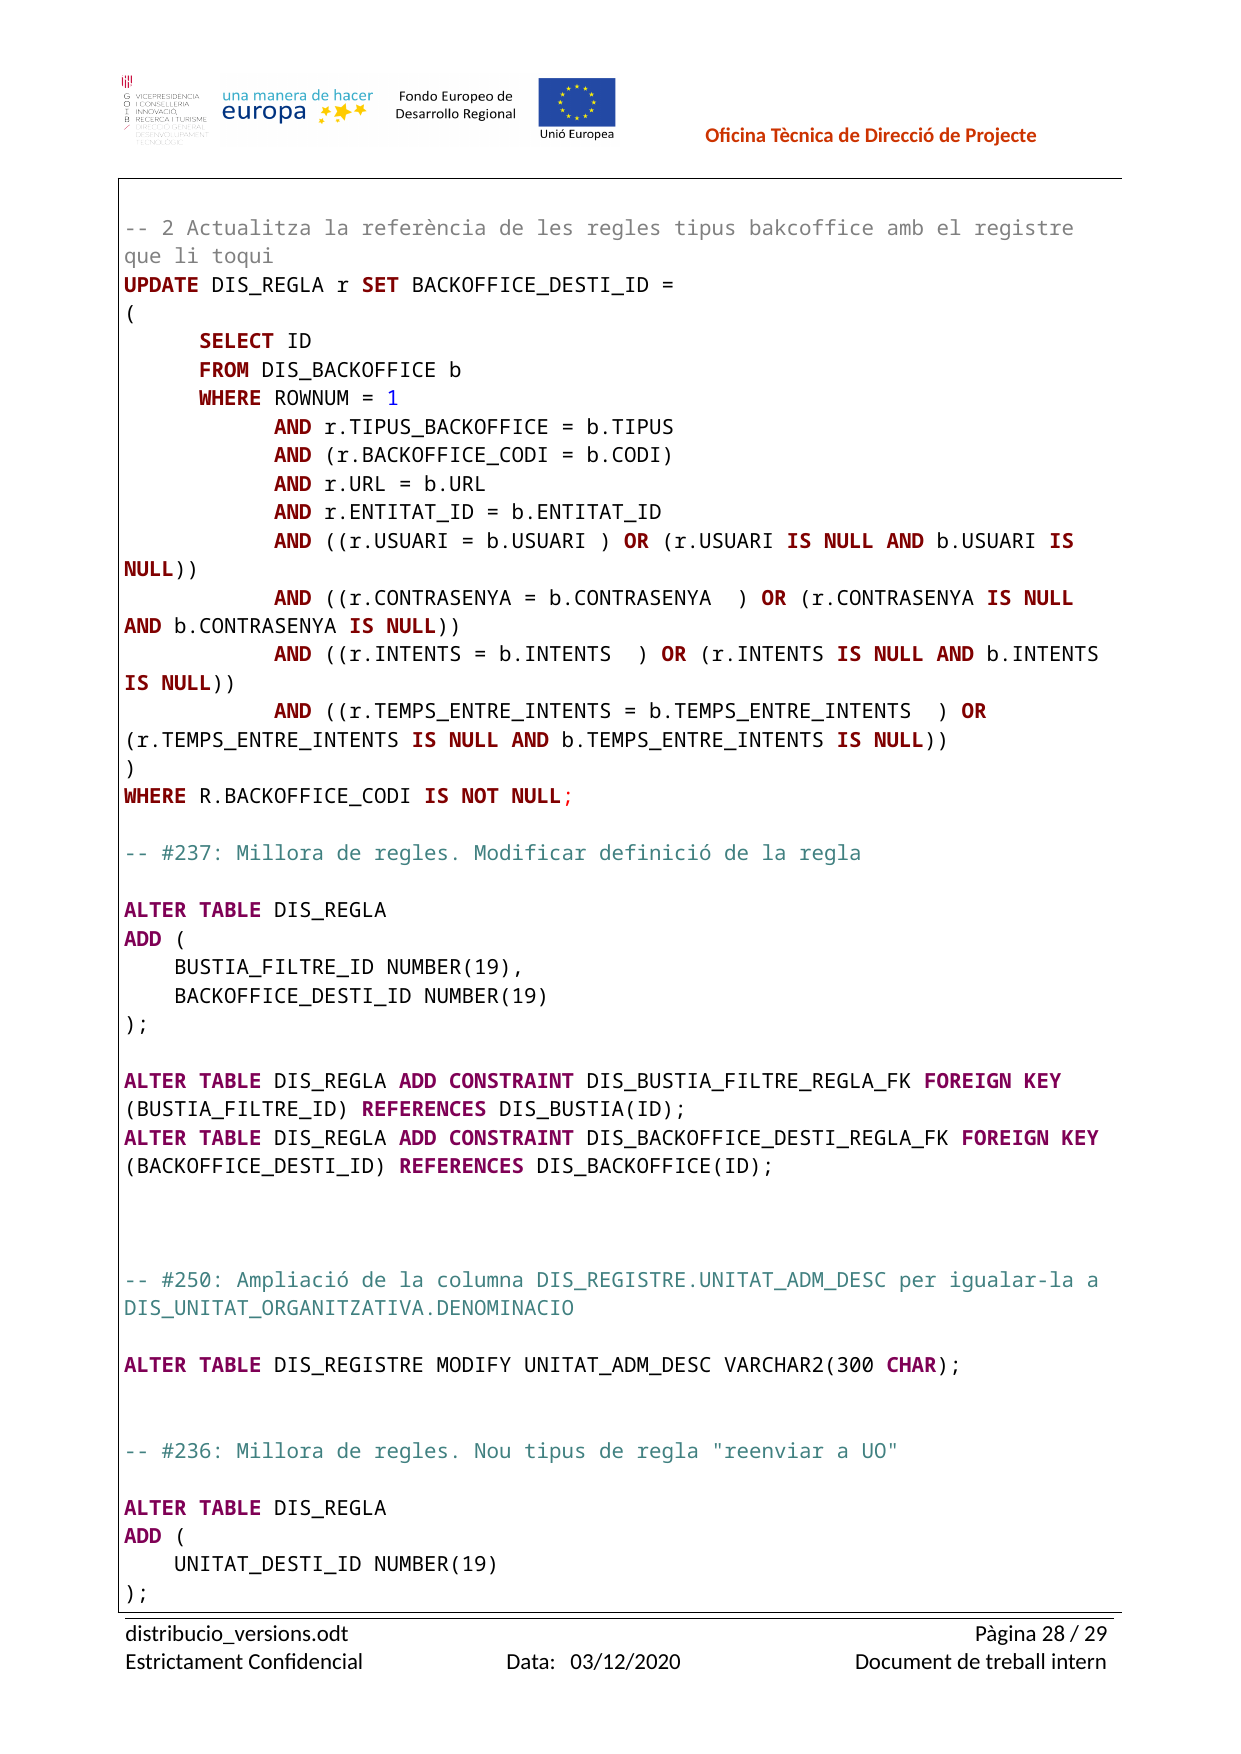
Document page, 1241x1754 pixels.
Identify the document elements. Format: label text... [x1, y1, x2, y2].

table_header -- 2 Actualitza la referència de les regles tipus bakcoffice amb el registre que li toqui UPDATE DIS_REGLA r SET BACKOFFICE_DESTI_ID = ( SELECT ID FROM DIS_BACKOFFICE b WHERE ROWNUM = 1 AND r.TIPUS_BACKOFFICE = b.TIPUS AND (r.BACKOFFICE_CODI = b.CODI) AND r.URL = b.URL AND r.ENTITAT_ID = b.ENTITAT_ID AND ((r.USUARI = b.USUARI ) OR (r.USUARI IS NULL AND b.USUARI IS NULL)) AND ((r.CONTRASENYA = b.CONTRASENYA ) OR (r.CONTRASENYA IS NULL AND b.CONTRASENYA IS NULL)) AND ((r.INTENTS = b.INTENTS ) OR (r.INTENTS IS NULL AND b.INTENTS IS NULL)) AND ((r.TEMPS_ENTRE_INTENTS = b.TEMPS_ENTRE_INTENTS ) OR (r.TEMPS_ENTRE_INTENTS IS NULL AND b.TEMPS_ENTRE_INTENTS IS NULL)) ) WHERE R.BACKOFFICE_CODI IS NOT NULL; -- #237: Millora de regles. Modificar definició de la regla ALTER TABLE DIS_REGLA ADD ( BUSTIA_FILTRE_ID NUMBER(19), BACKOFFICE_DESTI_ID NUMBER(19) ); ALTER TABLE DIS_REGLA ADD CONSTRAINT DIS_BUSTIA_FILTRE_REGLA_FK FOREIGN KEY (BUSTIA_FILTRE_ID) REFERENCES DIS_BUSTIA(ID); ALTER TABLE DIS_REGLA ADD CONSTRAINT DIS_BACKOFFICE_DESTI_REGLA_FK FOREIGN KEY (BACKOFFICE_DESTI_ID) REFERENCES DIS_BACKOFFICE(ID); -- #250: Ampliació de la columna DIS_REGISTRE.UNITAT_ADM_DESC per igualar-la a DIS_UNITAT_ORGANITZATIVA.DENOMINACIO ALTER TABLE DIS_REGISTRE MODIFY UNITAT_ADM_DESC VARCHAR2(300 CHAR); -- #236: Millora de regles. Nou tipus de regla "reenviar a UO" ALTER TABLE DIS_REGLA ADD ( UNITAT_DESTI_ID NUMBER(19) ); [119, 179, 1122, 1612]
picture [118, 73, 213, 147]
picture [219, 73, 621, 147]
